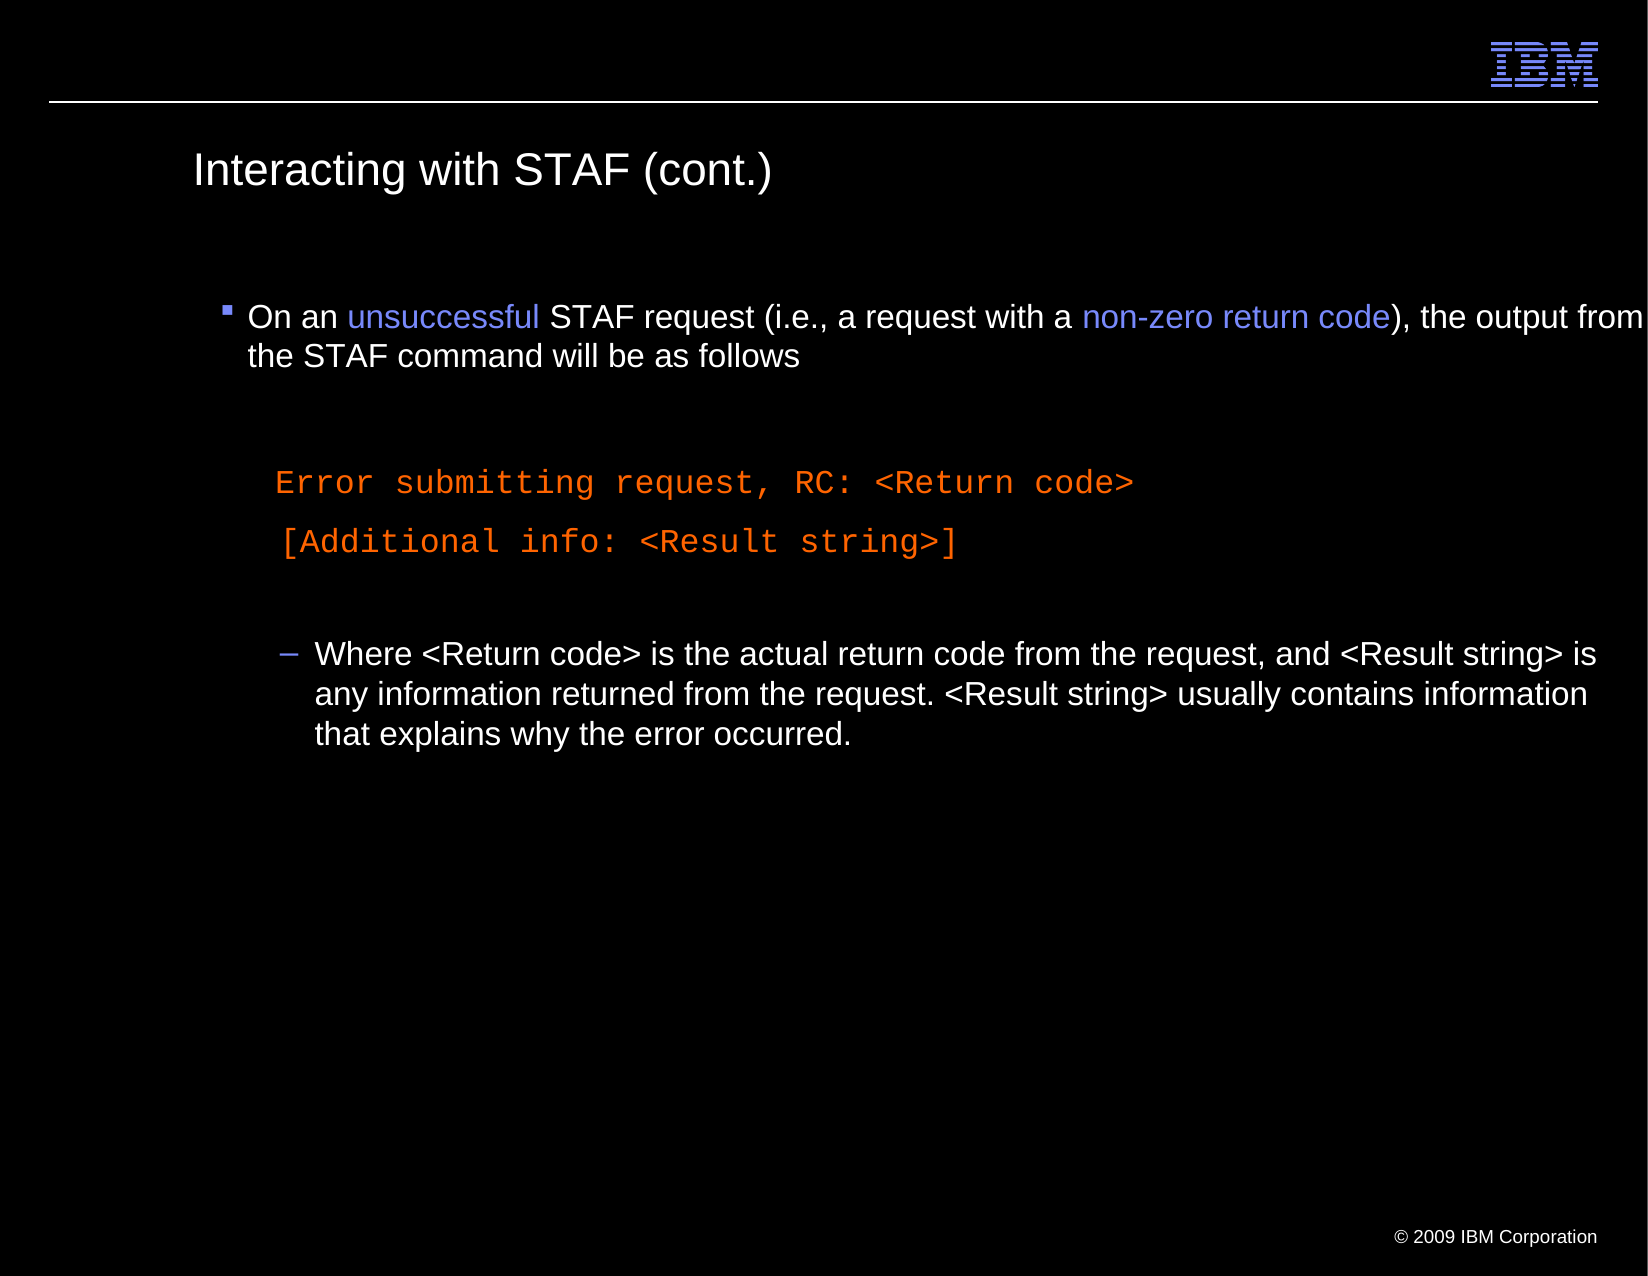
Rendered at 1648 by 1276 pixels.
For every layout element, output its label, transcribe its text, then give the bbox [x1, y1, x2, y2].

title Interacting with STAF (cont.) [175, 137, 1648, 231]
picture [1491, 42, 1598, 87]
text_box On an unsuccessful STAF request (i.e., a request with a non-zero return code), the output from the STAF command will be as follows Error submitting request, RC: <Return code> [Additional info: <Result string>] Where <Return code> is the actual return code from the request, and <Result string> is any information returned from the request. <Result string> usually contains information that explains why the error occurred. [220, 294, 1648, 753]
